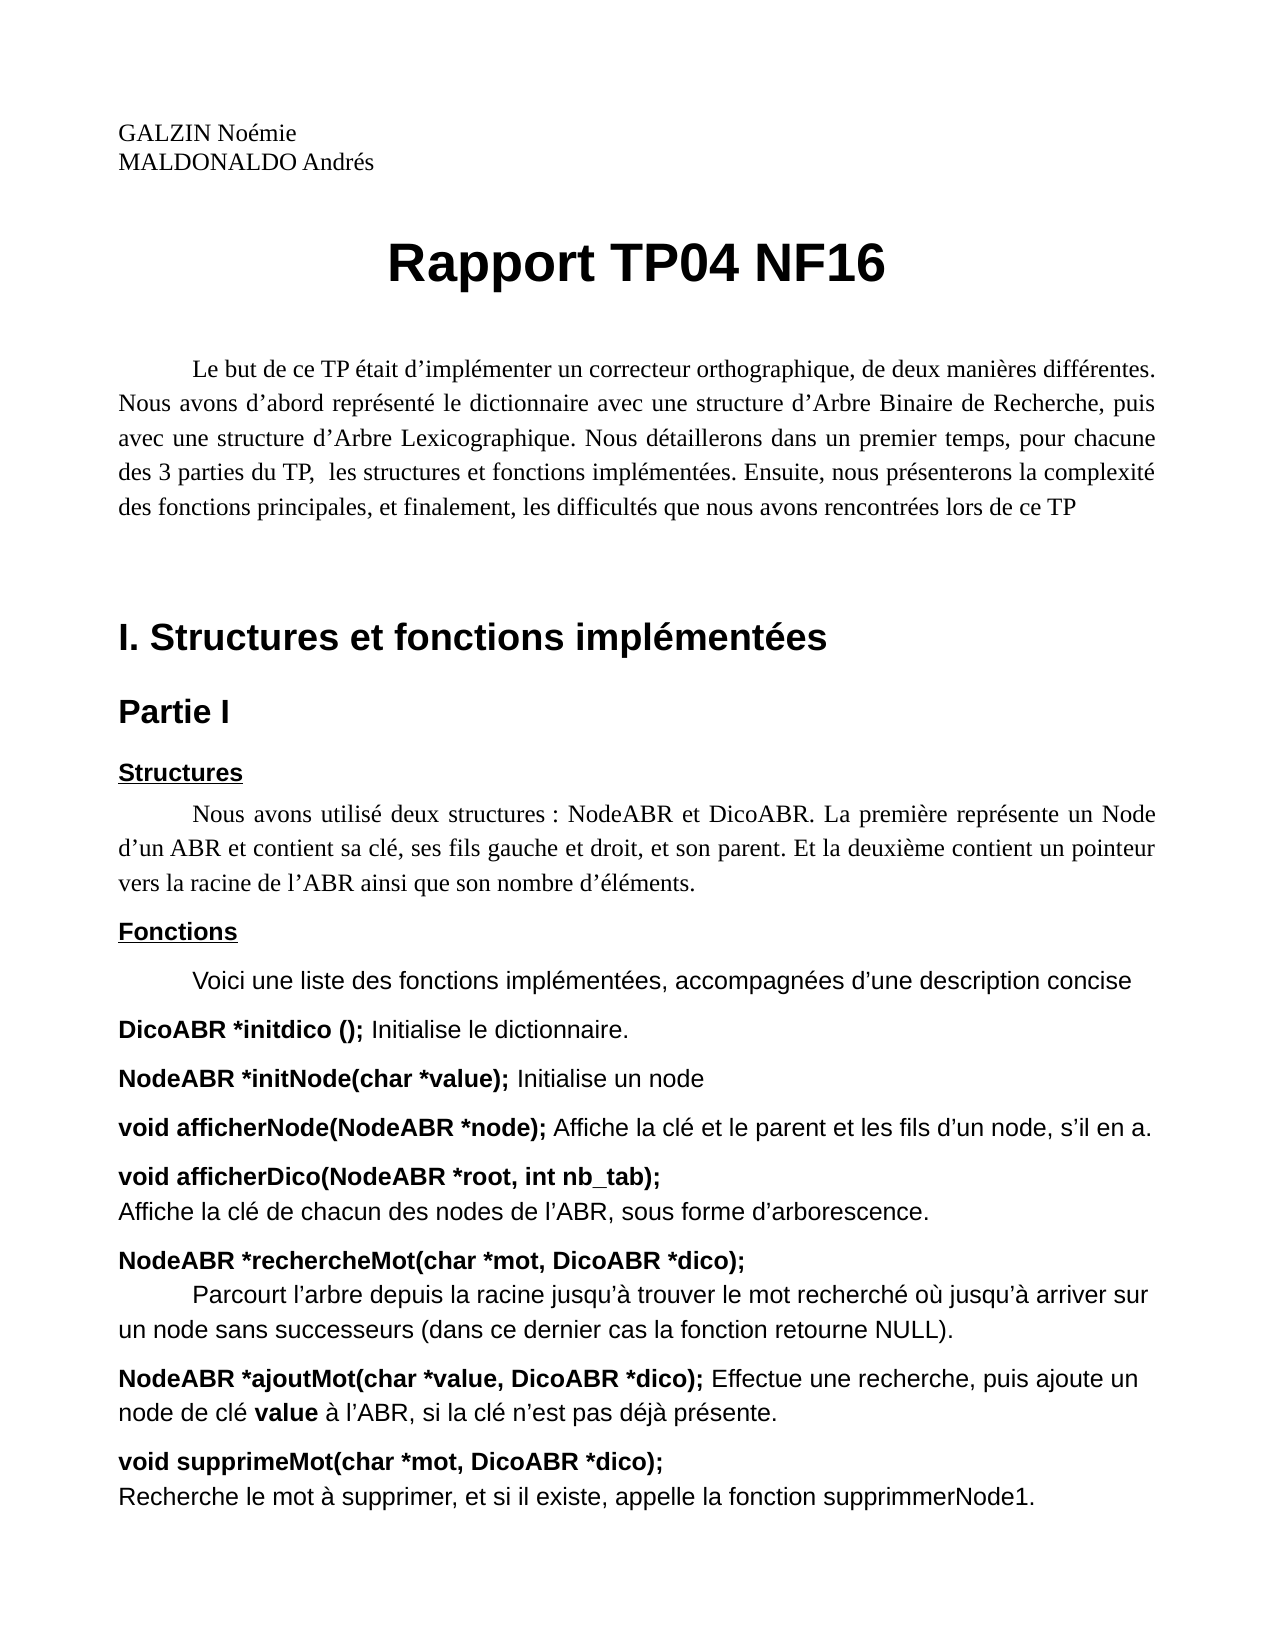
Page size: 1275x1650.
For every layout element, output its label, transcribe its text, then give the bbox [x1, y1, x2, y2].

subtitle Partie I [118, 692, 1157, 731]
text Nous avons utilisé deux structures : NodeABR et DicoABR. La première représente un Node d’un ABR et contient sa clé, ses fils gauche et droit, et son parent. Et la deuxième contient un pointeur vers la racine de l’ABR ainsi que son nombre d’éléments. [118, 799, 1157, 897]
text void afficherNode(NodeABR *node); Affiche la clé et le parent et les fils d’un node, s’il en a. [118, 1113, 1157, 1142]
text void afficherDico(NodeABR *root, int nb_tab); Affiche la clé de chacun des nodes de l’ABR, sous forme d’arborescence. [118, 1162, 1157, 1226]
subtitle Structures [118, 758, 1157, 786]
text void supprimeMot(char *mot, DicoABR *dico); Recherche le mot à supprimer, et si il existe, appelle la fonction supprimmerNode1. [118, 1447, 1157, 1511]
text NodeABR *ajoutMot(char *value, DicoABR *dico); Effectue une recherche, puis ajoute un node de clé value à l’ABR, si la clé n’est pas déjà présente. [118, 1364, 1157, 1427]
text Le but de ce TP était d’implémenter un correcteur orthographique, de deux manières différentes. Nous avons d’abord représenté le dictionnaire avec une structure d’Arbre Binaire de Recherche, puis avec une structure d’Arbre Lexicographique. Nous détaillerons dans un premier temps, pour chacune des 3 parties du TP, les structures et fonctions implémentées. Ensuite, nous présenterons la complexité des fonctions principales, et finalement, les difficultés que nous avons rencontrées lors de ce TP [118, 354, 1157, 521]
text NodeABR *rechercheMot(char *mot, DicoABR *dico); Parcourt l’arbre depuis la racine jusqu’à trouver le mot recherché où jusqu’à arriver sur un node sans successeurs (dans ce dernier cas la fonction retourne NULL). [118, 1246, 1157, 1343]
text NodeABR *initNode(char *value); Initialise un node [118, 1064, 1157, 1093]
title Rapport TP04 NF16 [118, 230, 1157, 292]
text Fonctions [118, 917, 1157, 946]
text Voici une liste des fonctions implémentées, accompagnées d’une description concise [118, 966, 1157, 995]
text DicoABR *initdico (); Initialise le dictionnaire. [118, 1015, 1157, 1044]
subtitle I. Structures et fonctions implémentées [118, 615, 1157, 659]
